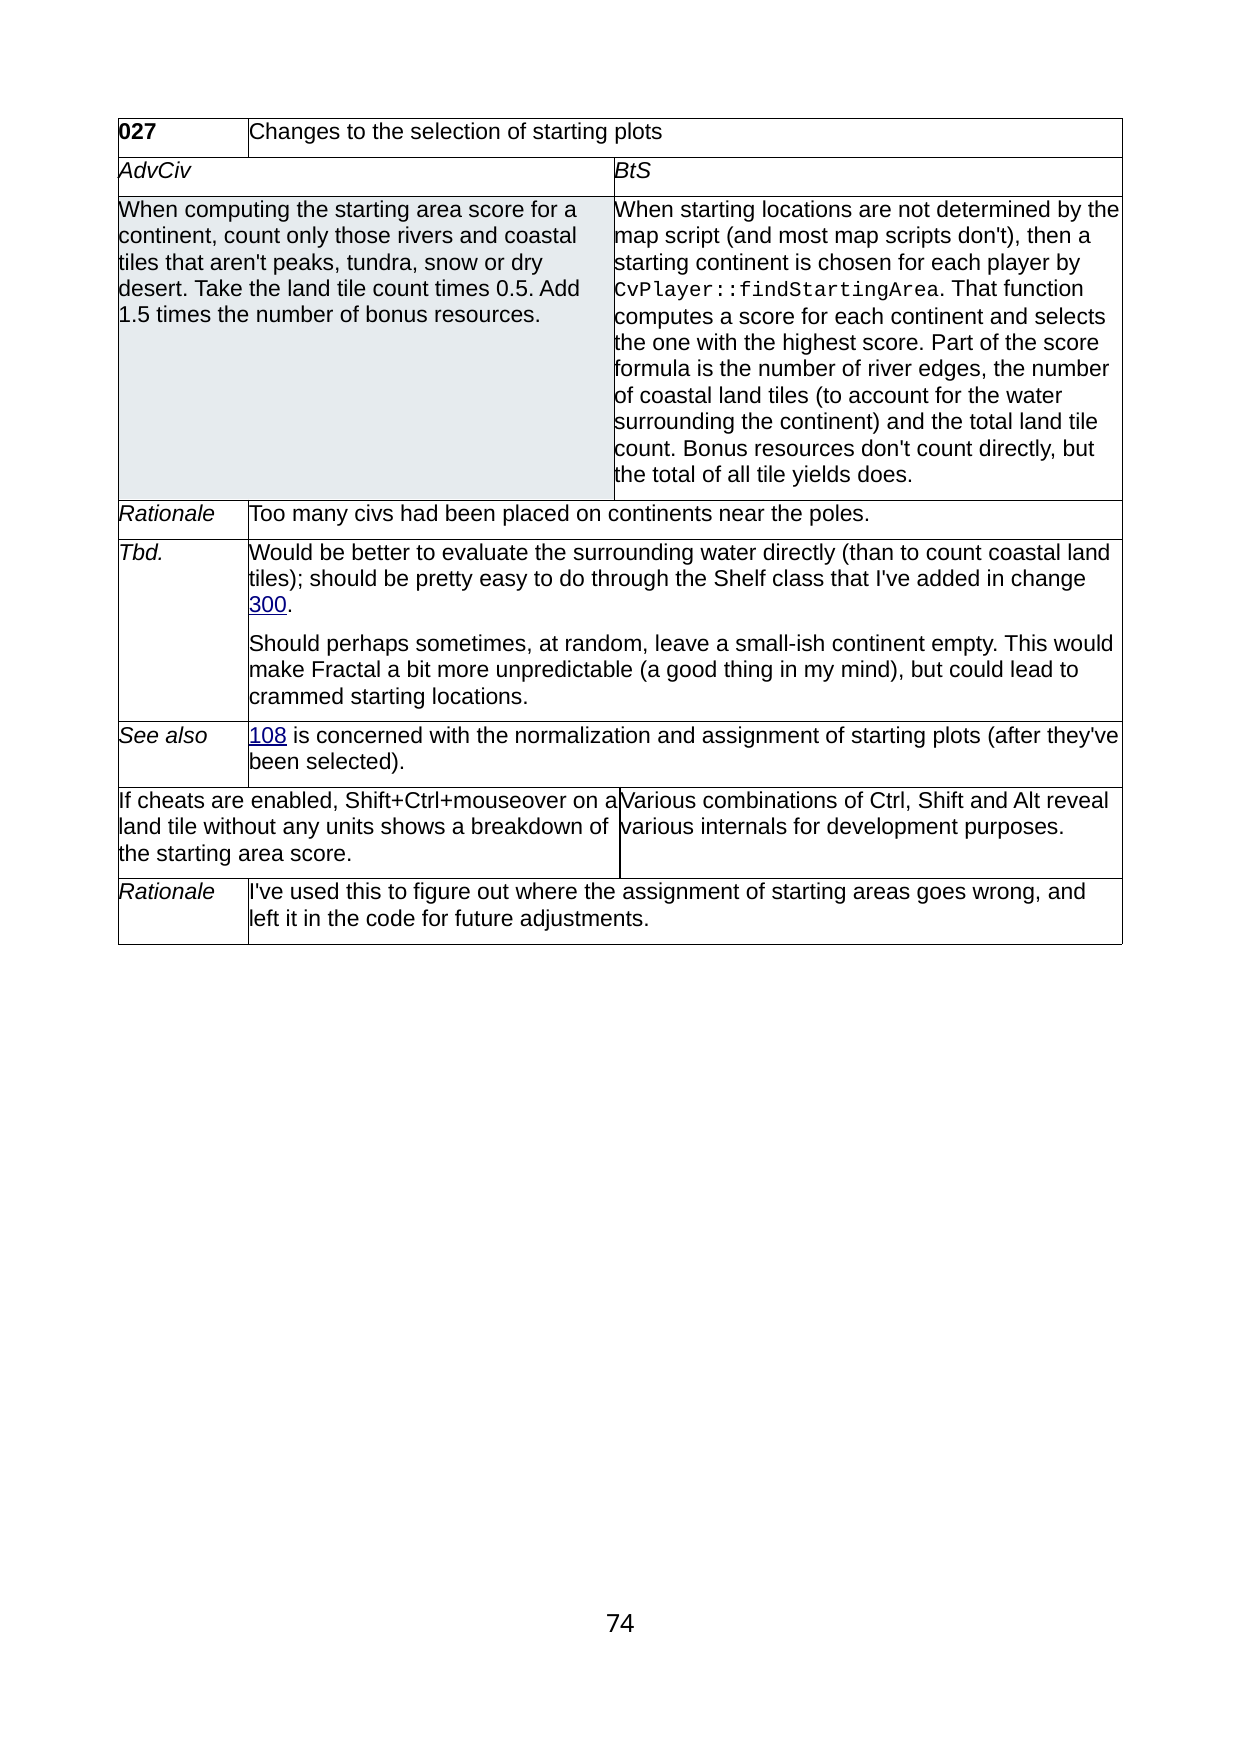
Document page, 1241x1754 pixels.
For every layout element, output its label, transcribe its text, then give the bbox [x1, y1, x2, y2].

table_cell BtS [615, 158, 1122, 196]
table_cell Tbd. [119, 540, 248, 721]
table_cell Various combinations of Ctrl, Shift and Alt reveal various internals for development purposes. [621, 788, 1122, 878]
table_cell I've used this to figure out where the assignment of starting areas goes wrong, and left it in the code for future adjustments. [249, 879, 1122, 943]
table_cell Would be better to evaluate the surrounding water directly (than to count coastal land tiles); should be pretty easy to do through the Shelf class that I've added in change 300. Should perhaps sometimes, at random, leave a small-ish continent empty. This would make Fractal a bit more unpredictable (a good thing in my mind), but could lead to crammed starting locations. [249, 540, 1122, 721]
table_cell If cheats are enabled, Shift+Ctrl+mouseover on a land tile without any units shows a breakdown of the starting area score. [119, 788, 619, 878]
table_cell When starting locations are not determined by the map script (and most map scripts don't), then a starting continent is chosen for each player by CvPlayer::findStartingArea. That function computes a score for each continent and selects the one with the highest score. Part of the score formula is the number of river edges, the number of coastal land tiles (to account for the water surrounding the continent) and the total land tile count. Bonus resources don't count directly, but the total of all tile yields does. [615, 197, 1122, 499]
table_cell Rationale [119, 501, 248, 538]
table_cell When computing the starting area score for a continent, count only those rivers and coastal tiles that aren't peaks, tundra, snow or dry desert. Take the land tile count times 0.5. Add 1.5 times the number of bonus resources. [119, 197, 614, 499]
table_cell Rationale [119, 879, 248, 943]
table_cell Too many civs had been placed on continents near the poles. [249, 501, 1122, 538]
table_cell 108 is concerned with the normalization and assignment of starting plots (after they've been selected). [249, 722, 1122, 787]
table_cell See also [119, 722, 248, 787]
table_header 027 [119, 119, 248, 157]
table_header Changes to the selection of starting plots [249, 119, 1122, 157]
table_cell AdvCiv [119, 158, 614, 196]
